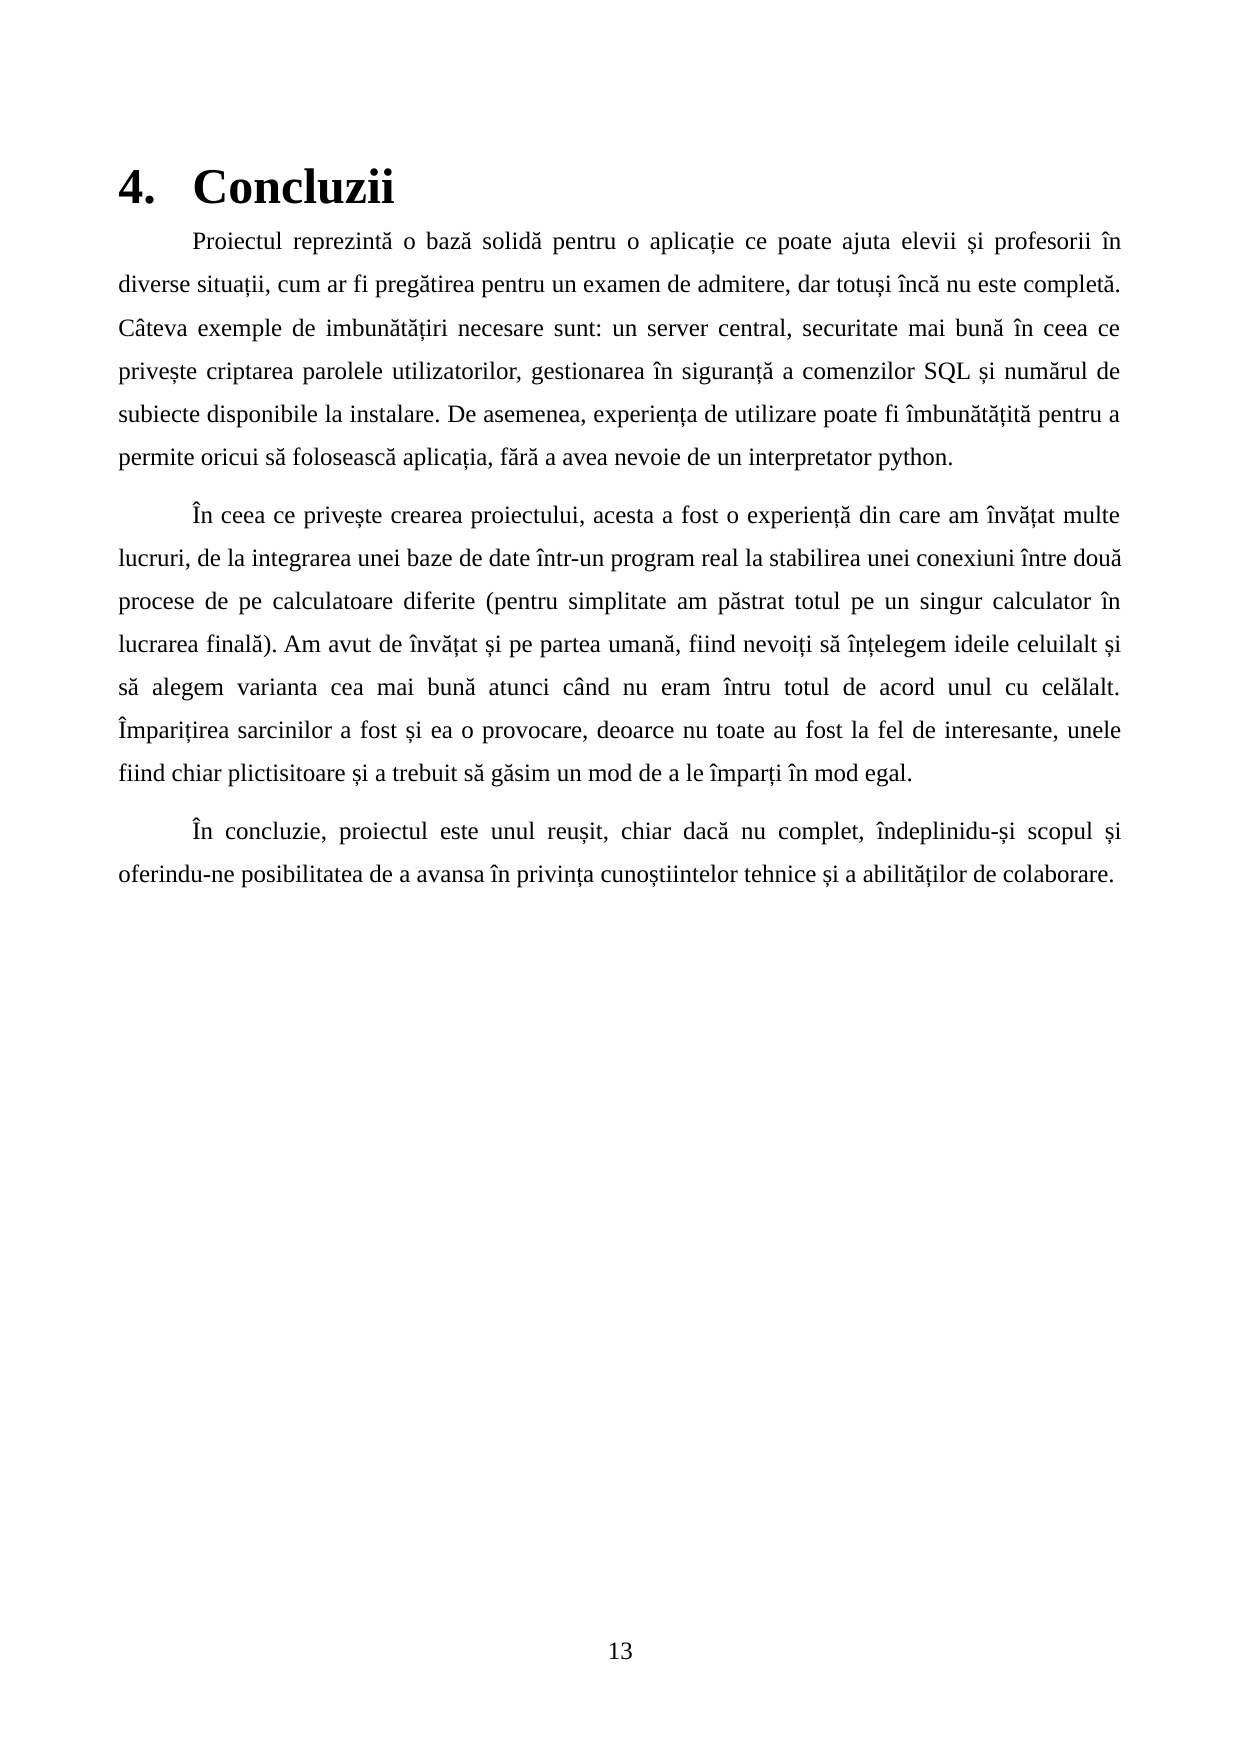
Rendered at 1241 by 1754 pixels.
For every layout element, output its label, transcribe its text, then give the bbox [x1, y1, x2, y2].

subtitle Concluzii [118, 156, 1122, 214]
text În concluzie, proiectul este unul reușit, chiar dacă nu complet, îndeplinidu-și scopul și oferindu-ne posibilitatea de a avansa în privința cunoștiintelor tehnice și a abilităților de colaborare. [118, 816, 1122, 888]
text În ceea ce privește crearea proiectului, acesta a fost o experiență din care am învățat multe lucruri, de la integrarea unei baze de date într-un program real la stabilirea unei conexiuni între două procese de pe calculatoare diferite (pentru simplitate am păstrat totul pe un singur calculator în lucrarea finală). Am avut de învățat și pe partea umană, fiind nevoiți să înțelegem ideile celuilalt și să alegem varianta cea mai bună atunci când nu eram întru totul de acord unul cu celălalt. Împarițirea sarcinilor a fost și ea o provocare, deoarce nu toate au fost la fel de interesante, unele fiind chiar plictisitoare și a trebuit să găsim un mod de a le împarți în mod egal. [118, 500, 1122, 787]
text Proiectul reprezintă o bază solidă pentru o aplicație ce poate ajuta elevii și profesorii în diverse situații, cum ar fi pregătirea pentru un examen de admitere, dar totuși încă nu este completă. Câteva exemple de imbunătățiri necesare sunt: un server central, securitate mai bună în ceea ce privește criptarea parolele utilizatorilor, gestionarea în siguranță a comenzilor SQL și numărul de subiecte disponibile la instalare. De asemenea, experiența de utilizare poate fi îmbunătățită pentru a permite oricui să folosească aplicația, fără a avea nevoie de un interpretator python. [118, 226, 1122, 471]
